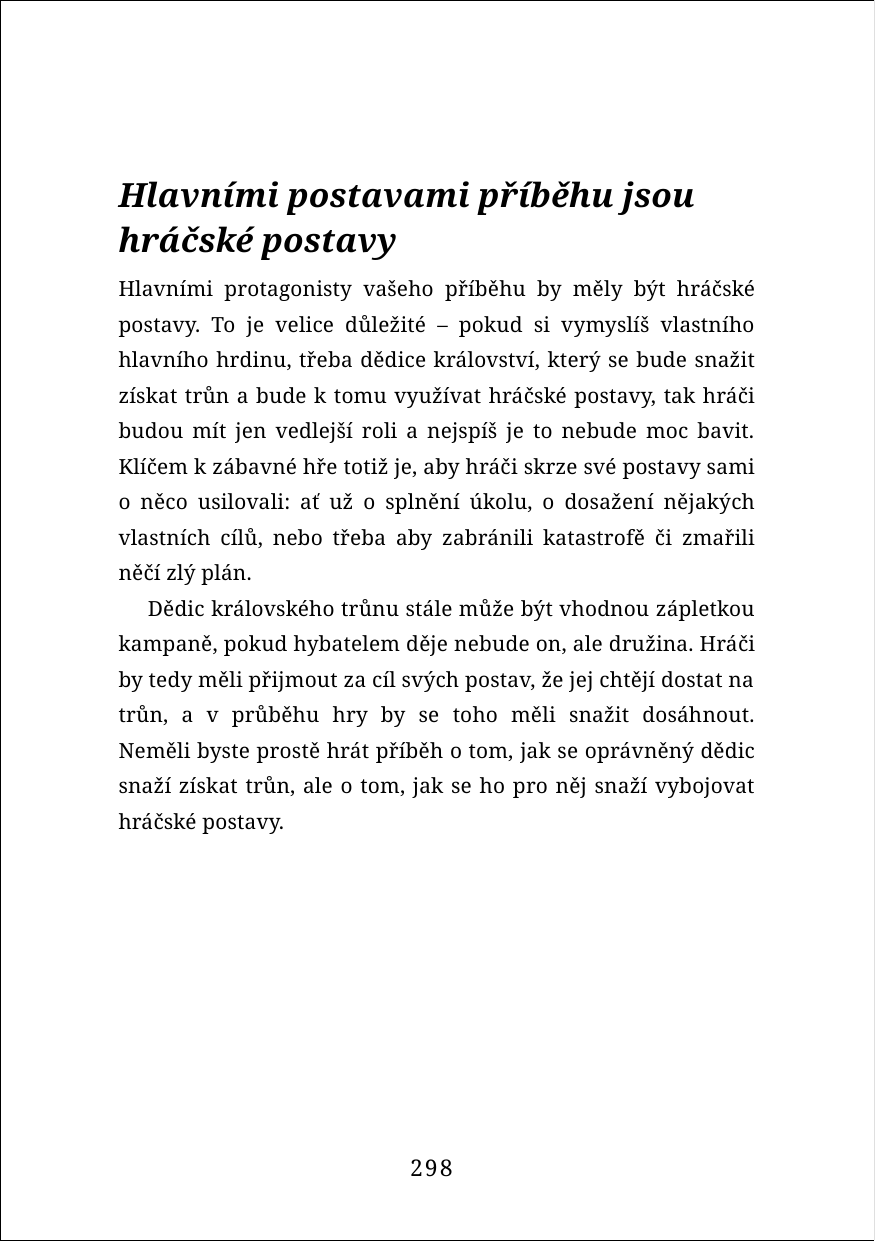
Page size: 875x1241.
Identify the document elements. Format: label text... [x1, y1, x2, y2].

subtitle Hlavními postavami příběhu jsou hráčské postavy [118, 172, 756, 263]
text Hlavními protagonisty vašeho příběhu by měly být hráčské postavy. To je velice důležité – pokud si vymyslíš vlastního hlavního hrdinu, třeba dědice království, který se bude snažit získat trůn a bude k tomu využívat hráčské postavy, tak hráči budou mít jen vedlejší roli a nejspíš je to nebude moc bavit. Klíčem k zábavné hře totiž je, aby hráči skrze své postavy sami o něco usilovali: ať už o splnění úkolu, o dosažení nějakých vlastních cílů, nebo třeba aby zabránili katastrofě či zmařili něčí zlý plán. Dědic královského trůnu stále může být vhodnou zápletkou kampaně, pokud hybatelem děje nebude on, ale družina. Hráči by tedy měli přijmout za cíl svých postav, že jej chtějí dostat na trůn, a v průběhu hry by se toho měli snažit dosáhnout. Neměli byste prostě hrát příběh o tom, jak se oprávněný dědic snaží získat trůn, ale o tom, jak se ho pro něj snaží vybojovat hráčské postavy. [118, 274, 756, 836]
